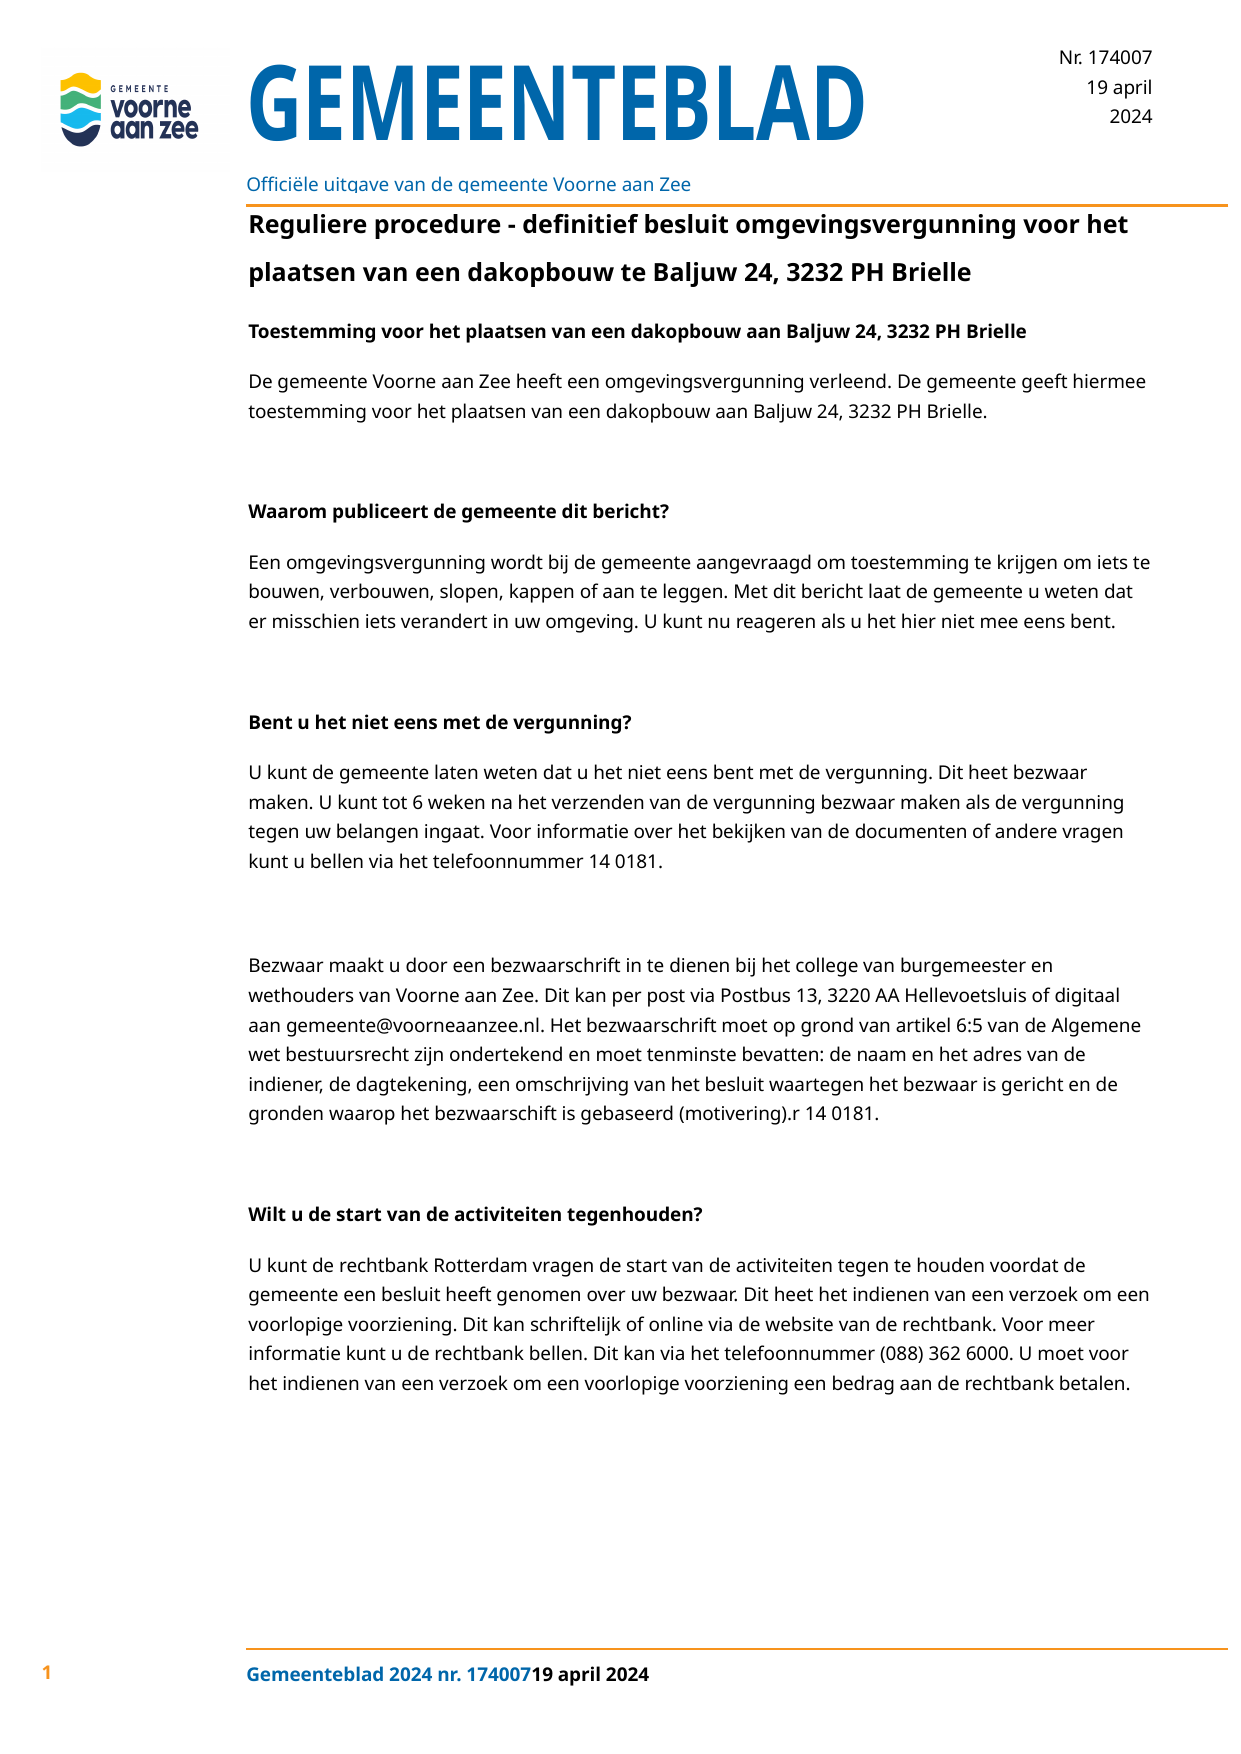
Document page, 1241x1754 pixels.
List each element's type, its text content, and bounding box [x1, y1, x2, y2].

text ﻿Bezwaar maakt u door een bezwaarschrift in te dienen bij het college van burgemeester en wethouders van Voorne aan Zee. Dit kan per post via Postbus 13, 3220 AA Hellevoetsluis of digitaal aan gemeente@voorneaanzee.nl. Het bezwaarschrift moet op grond van artikel 6:5 van de Algemene wet bestuursrecht zijn ondertekend en moet tenminste bevatten: de naam en het adres van de indiener, de dagtekening, een omschrijving van het besluit waartegen het bezwaar is gericht en de gronden waarop het bezwaarschift is gebaseerd (motivering).r 14 0181. [248, 949, 1152, 1126]
text Waarom publiceert de gemeente dit bericht? [248, 499, 1152, 524]
text Een omgevingsvergunning wordt bij de gemeente aangevraagd om toestemming te krijgen om iets te bouwen, verbouwen, slopen, kappen of aan te leggen. Met dit bericht laat de gemeente u weten dat er misschien iets verandert in uw omgeving. U kunt nu reageren als u het hier niet mee eens bent. [248, 549, 1152, 634]
text Wilt u de start van de activiteiten tegenhouden? [248, 1201, 1152, 1227]
text U kunt de rechtbank Rotterdam vragen de start van de activiteiten tegen te houden voordat de gemeente een besluit heeft genomen over uw bezwaar. Dit heet het indienen van een verzoek om een voorlopige voorziening. Dit kan schriftelijk of online via de website van de rechtbank. Voor meer informatie kunt u de rechtbank bellen. Dit kan via het telefoonnummer (088) 362 6000. U moet voor het indienen van een verzoek om een voorlopige voorziening een bedrag aan de rechtbank betalen. [248, 1252, 1152, 1396]
picture [41, 47, 231, 172]
text Reguliere procedure - definitief besluit omgevingsvergunning voor het plaatsen van een dakopbouw te Baljuw 24, 3232 PH Brielle [248, 207, 1152, 288]
text Toestemming voor het plaatsen van een dakopbouw aan Baljuw 24, 3232 PH Brielle [248, 318, 1152, 344]
text Bent u het niet eens met de vergunning? [248, 709, 1152, 735]
text U kunt de gemeente laten weten dat u het niet eens bent met de vergunning. Dit heet bezwaar maken. U kunt tot 6 weken na het verzenden van de vergunning bezwaar maken als de vergunning tegen uw belangen ingaat. Voor informatie over het bekijken van de documenten of andere vragen kunt u bellen via het telefoonnummer 14 0181. [248, 759, 1152, 874]
text De gemeente Voorne aan Zee heeft een omgevingsvergunning verleend. De gemeente geeft hiermee toestemming voor het plaatsen van een dakopbouw aan Baljuw 24, 3232 PH Brielle. [248, 368, 1152, 424]
